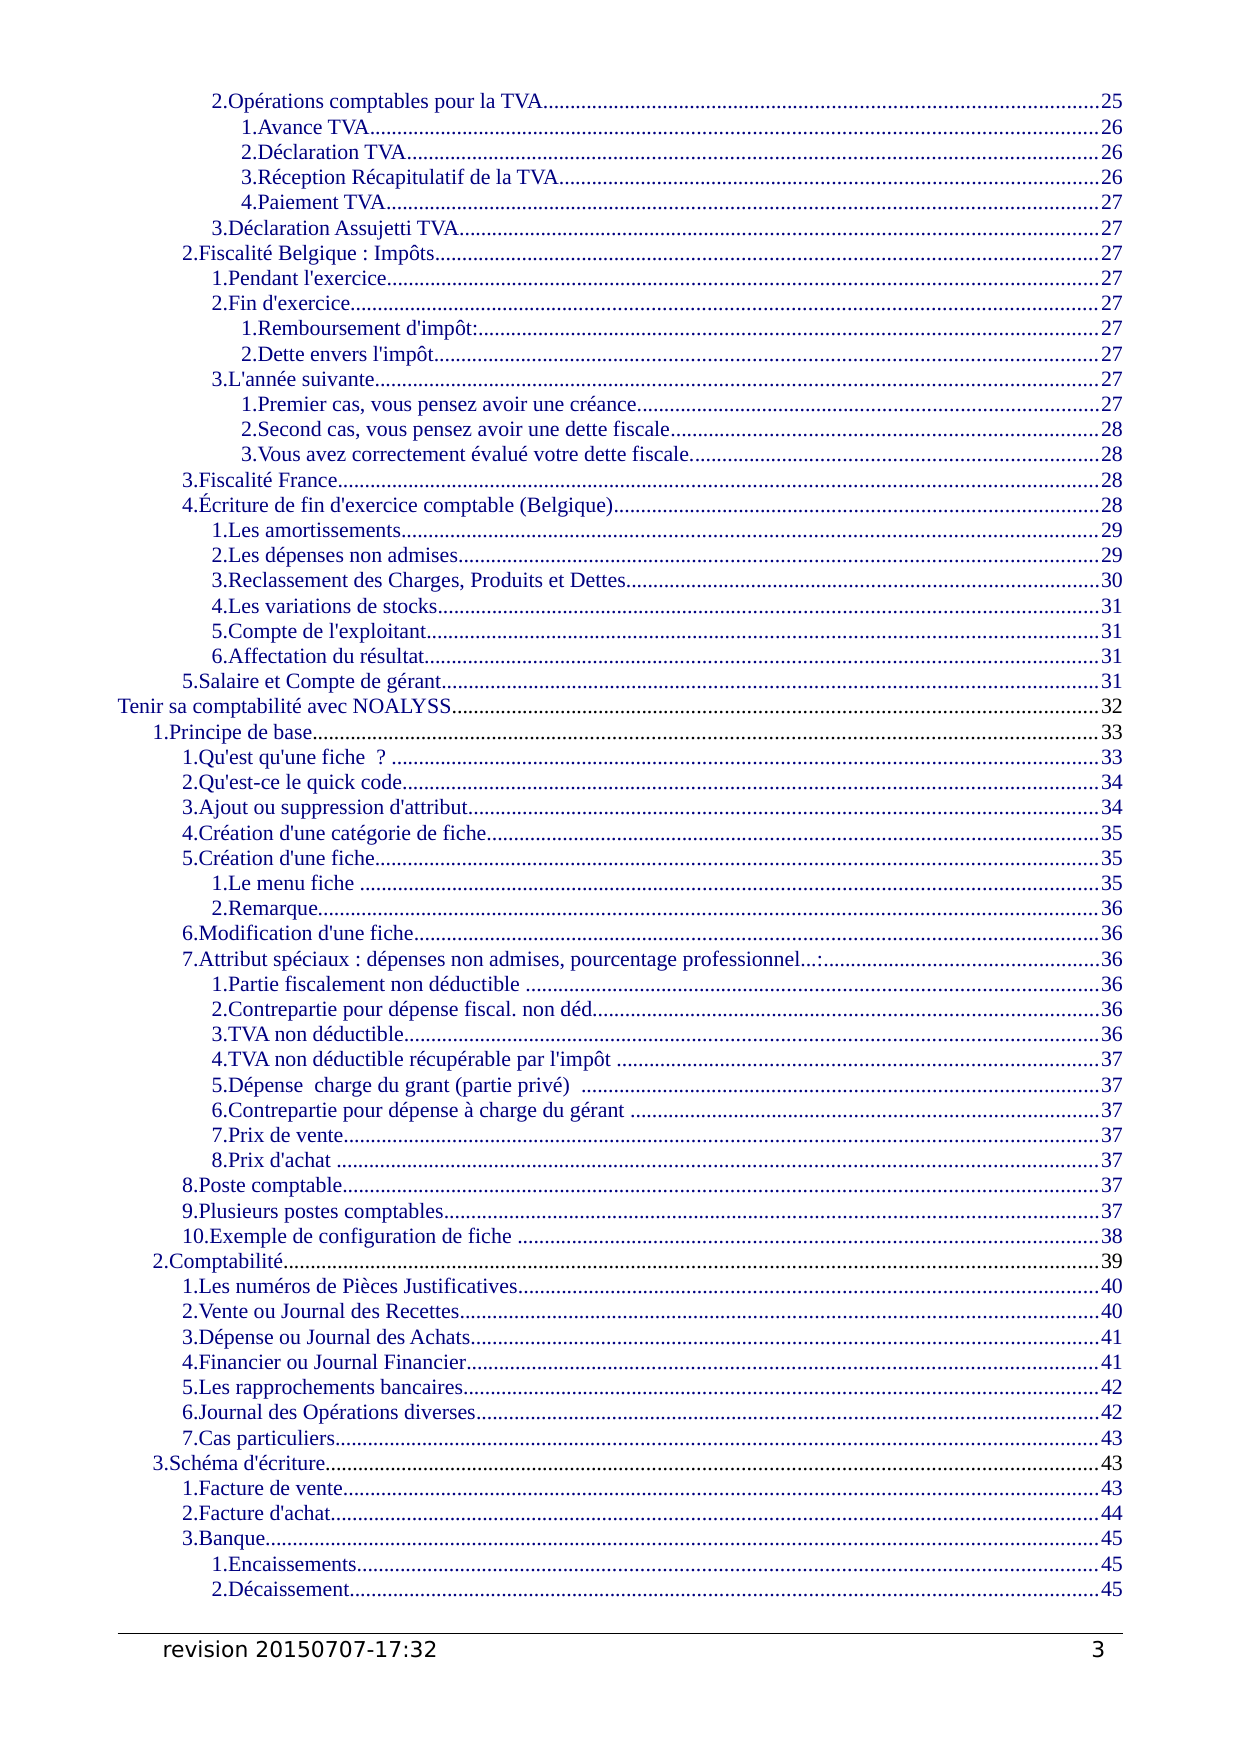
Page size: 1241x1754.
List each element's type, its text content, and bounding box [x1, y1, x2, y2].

text 7.Cas particuliers 43 [176, 1424, 1123, 1450]
text 4.Les variations de stocks 31 [206, 593, 1123, 618]
text 3.Dépense ou Journal des Achats 41 [176, 1324, 1123, 1349]
text 1.Qu'est qu'une fiche ? 33 [176, 744, 1123, 769]
text 5.Création d'une fiche 35 [176, 845, 1123, 870]
text 1.Avance TVA 26 [235, 114, 1123, 139]
text 8.Prix d'achat 37 [206, 1147, 1123, 1172]
text 2.Contrepartie pour dépense fiscal. non déd. 36 [206, 996, 1123, 1021]
text 2.Opérations comptables pour la TVA 25 [206, 88, 1123, 114]
text 2.Vente ou Journal des Recettes 40 [176, 1298, 1123, 1324]
text 1.Encaissements 45 [206, 1551, 1123, 1576]
text 7.Attribut spéciaux : dépenses non admises, pourcentage professionnel...: 36 [176, 946, 1123, 971]
text 5.Dépense charge du grant (partie privé) 37 [206, 1072, 1123, 1097]
text 5.Compte de l'exploitant 31 [206, 618, 1123, 643]
text 1.Principe de base 33 [147, 719, 1123, 744]
text 2.Fiscalité Belgique : Impôts 27 [176, 240, 1123, 265]
text 2.Dette envers l'impôt 27 [235, 341, 1123, 366]
text 4.TVA non déductible récupérable par l'impôt 37 [206, 1046, 1123, 1072]
text 3.Ajout ou suppression d'attribut 34 [176, 794, 1123, 819]
text 1.Le menu fiche 35 [206, 870, 1123, 895]
text 3.Réception Récapitulatif de la TVA 26 [235, 164, 1123, 189]
text 1.Partie fiscalement non déductible 36 [206, 971, 1123, 996]
text 3.Fiscalité France 28 [176, 467, 1123, 492]
text 2.Qu'est-ce le quick code 34 [176, 769, 1123, 794]
text 1.Premier cas, vous pensez avoir une créance. 27 [235, 391, 1123, 416]
text 7.Prix de vente 37 [206, 1122, 1123, 1147]
text 2.Comptabilité 39 [147, 1248, 1123, 1273]
text 1.Remboursement d'impôt: 27 [235, 315, 1123, 341]
text 6.Journal des Opérations diverses 42 [176, 1399, 1123, 1424]
text 6.Affectation du résultat 31 [206, 643, 1123, 668]
text 10.Exemple de configuration de fiche 38 [176, 1223, 1123, 1248]
text 5.Salaire et Compte de gérant 31 [176, 668, 1123, 693]
text 2.Déclaration TVA 26 [235, 139, 1123, 164]
text 1.Les amortissements 29 [206, 517, 1123, 542]
text 1.Les numéros de Pièces Justificatives 40 [176, 1273, 1123, 1298]
text 2.Les dépenses non admises 29 [206, 542, 1123, 567]
text 3.Vous avez correctement évalué votre dette fiscale. 28 [235, 441, 1123, 467]
text 3.Reclassement des Charges, Produits et Dettes 30 [206, 567, 1123, 593]
text 3.Déclaration Assujetti TVA 27 [206, 214, 1123, 240]
text 3.L'année suivante 27 [206, 366, 1123, 391]
text 3.Banque 45 [176, 1525, 1123, 1551]
text 2.Second cas, vous pensez avoir une dette fiscale 28 [235, 416, 1123, 441]
text 2.Décaissement 45 [206, 1576, 1123, 1601]
text 6.Modification d'une fiche 36 [176, 920, 1123, 946]
text Tenir sa comptabilité avec NOALYSS 32 [117, 693, 1123, 719]
text 4.Écriture de fin d'exercice comptable (Belgique) 28 [176, 492, 1123, 517]
text 1.Pendant l'exercice 27 [206, 265, 1123, 290]
text 1.Facture de vente 43 [176, 1475, 1123, 1500]
text 9.Plusieurs postes comptables 37 [176, 1198, 1123, 1223]
text 3.TVA non déductible 36 [206, 1021, 1123, 1046]
text 2.Remarque 36 [206, 895, 1123, 920]
text 4.Création d'une catégorie de fiche 35 [176, 819, 1123, 845]
text 3.Schéma d'écriture 43 [147, 1450, 1123, 1475]
text 4.Paiement TVA 27 [235, 189, 1123, 214]
text 5.Les rapprochements bancaires 42 [176, 1374, 1123, 1399]
text 2.Facture d'achat 44 [176, 1500, 1123, 1525]
text 4.Financier ou Journal Financier 41 [176, 1349, 1123, 1374]
text 6.Contrepartie pour dépense à charge du gérant 37 [206, 1097, 1123, 1122]
text 2.Fin d'exercice 27 [206, 290, 1123, 315]
text 8.Poste comptable 37 [176, 1172, 1123, 1198]
